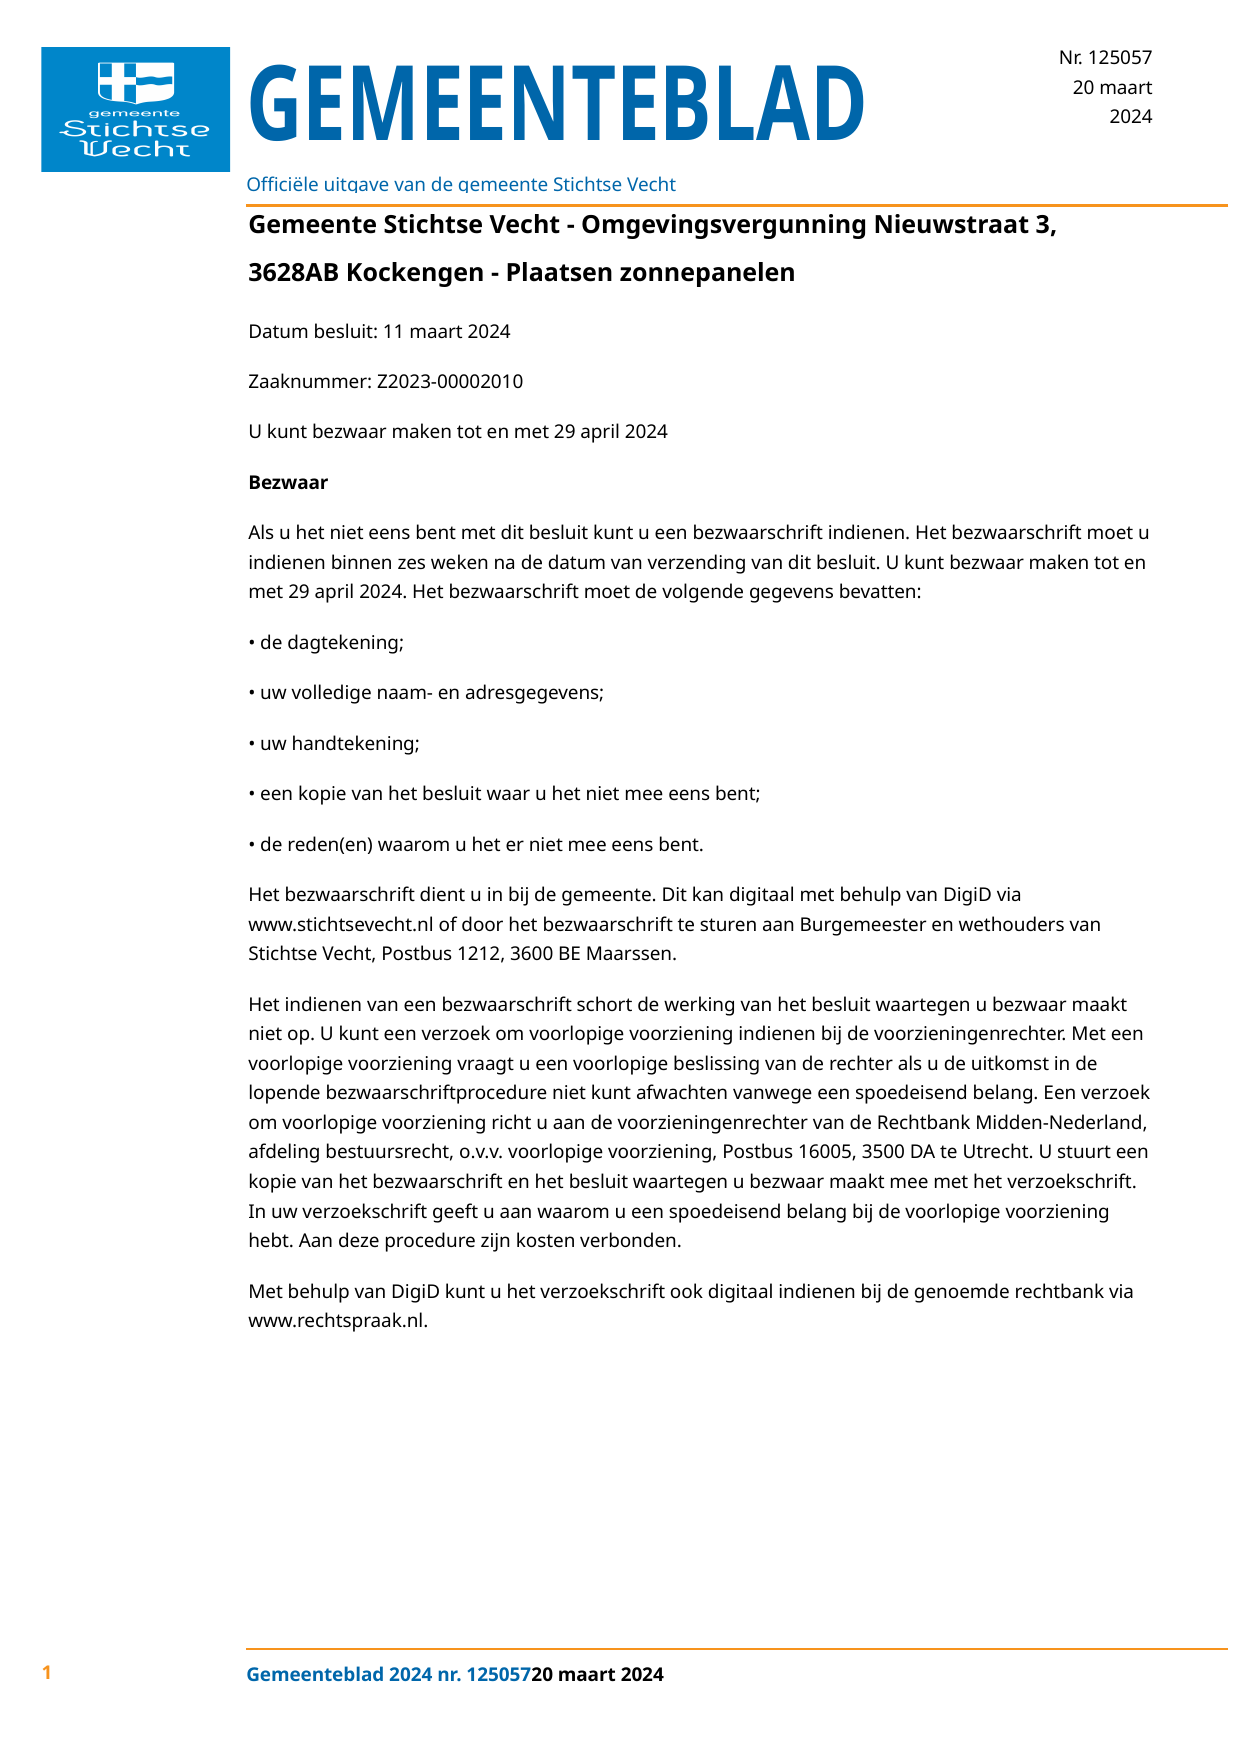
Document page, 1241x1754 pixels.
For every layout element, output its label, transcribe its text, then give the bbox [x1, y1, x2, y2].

text • de dagtekening; [248, 629, 1152, 655]
text U kunt bezwaar maken tot en met 29 april 2024 [248, 419, 1152, 444]
text Het indienen van een bezwaarschrift schort de werking van het besluit waartegen u bezwaar maakt niet op. U kunt een verzoek om voorlopige voorziening indienen bij de voorzieningenrechter. Met een voorlopige voorziening vraagt u een voorlopige beslissing van de rechter als u de uitkomst in de lopende bezwaarschriftprocedure niet kunt afwachten vanwege een spoedeisend belang. Een verzoek om voorlopige voorziening richt u aan de voorzieningenrechter van de Rechtbank Midden-Nederland, afdeling bestuursrecht, o.v.v. voorlopige voorziening, Postbus 16005, 3500 DA te Utrecht. U stuurt een kopie van het bezwaarschrift en het besluit waartegen u bezwaar maakt mee met het verzoekschrift. In uw verzoekschrift geeft u aan waarom u een spoedeisend belang bij de voorlopige voorziening hebt. Aan deze procedure zijn kosten verbonden. [248, 991, 1152, 1253]
text Het bezwaarschrift dient u in bij de gemeente. Dit kan digitaal met behulp van DigiD via www.stichtsevecht.nl of door het bezwaarschrift te sturen aan Burgemeester en wethouders van Stichtse Vecht, Postbus 1212, 3600 BE Maarssen. [248, 881, 1152, 966]
text • uw handtekening; [248, 730, 1152, 756]
text • uw volledige naam- en adresgegevens; [248, 679, 1152, 705]
text • de reden(en) waarom u het er niet mee eens bent. [248, 831, 1152, 857]
text Als u het niet eens bent met dit besluit kunt u een bezwaarschrift indienen. Het bezwaarschrift moet u indienen binnen zes weken na de datum van verzending van dit besluit. U kunt bezwaar maken tot en met 29 april 2024. Het bezwaarschrift moet de volgende gegevens bevatten: [248, 519, 1152, 604]
picture [137, 63, 174, 103]
text Datum besluit: 11 maart 2024 [248, 318, 1152, 344]
text Bezwaar [248, 469, 1152, 495]
text Gemeente Stichtse Vecht - Omgevingsvergunning Nieuwstraat 3, 3628AB Kockengen - Plaatsen zonnepanelen [248, 207, 1152, 288]
text • een kopie van het besluit waar u het niet mee eens bent; [248, 780, 1152, 806]
text Met behulp van DigiD kunt u het verzoekschrift ook digitaal indienen bij de genoemde rechtbank via www.rechtspraak.nl. [248, 1278, 1152, 1333]
picture [99, 63, 135, 101]
text Zaaknummer: Z2023-00002010 [248, 368, 1152, 394]
